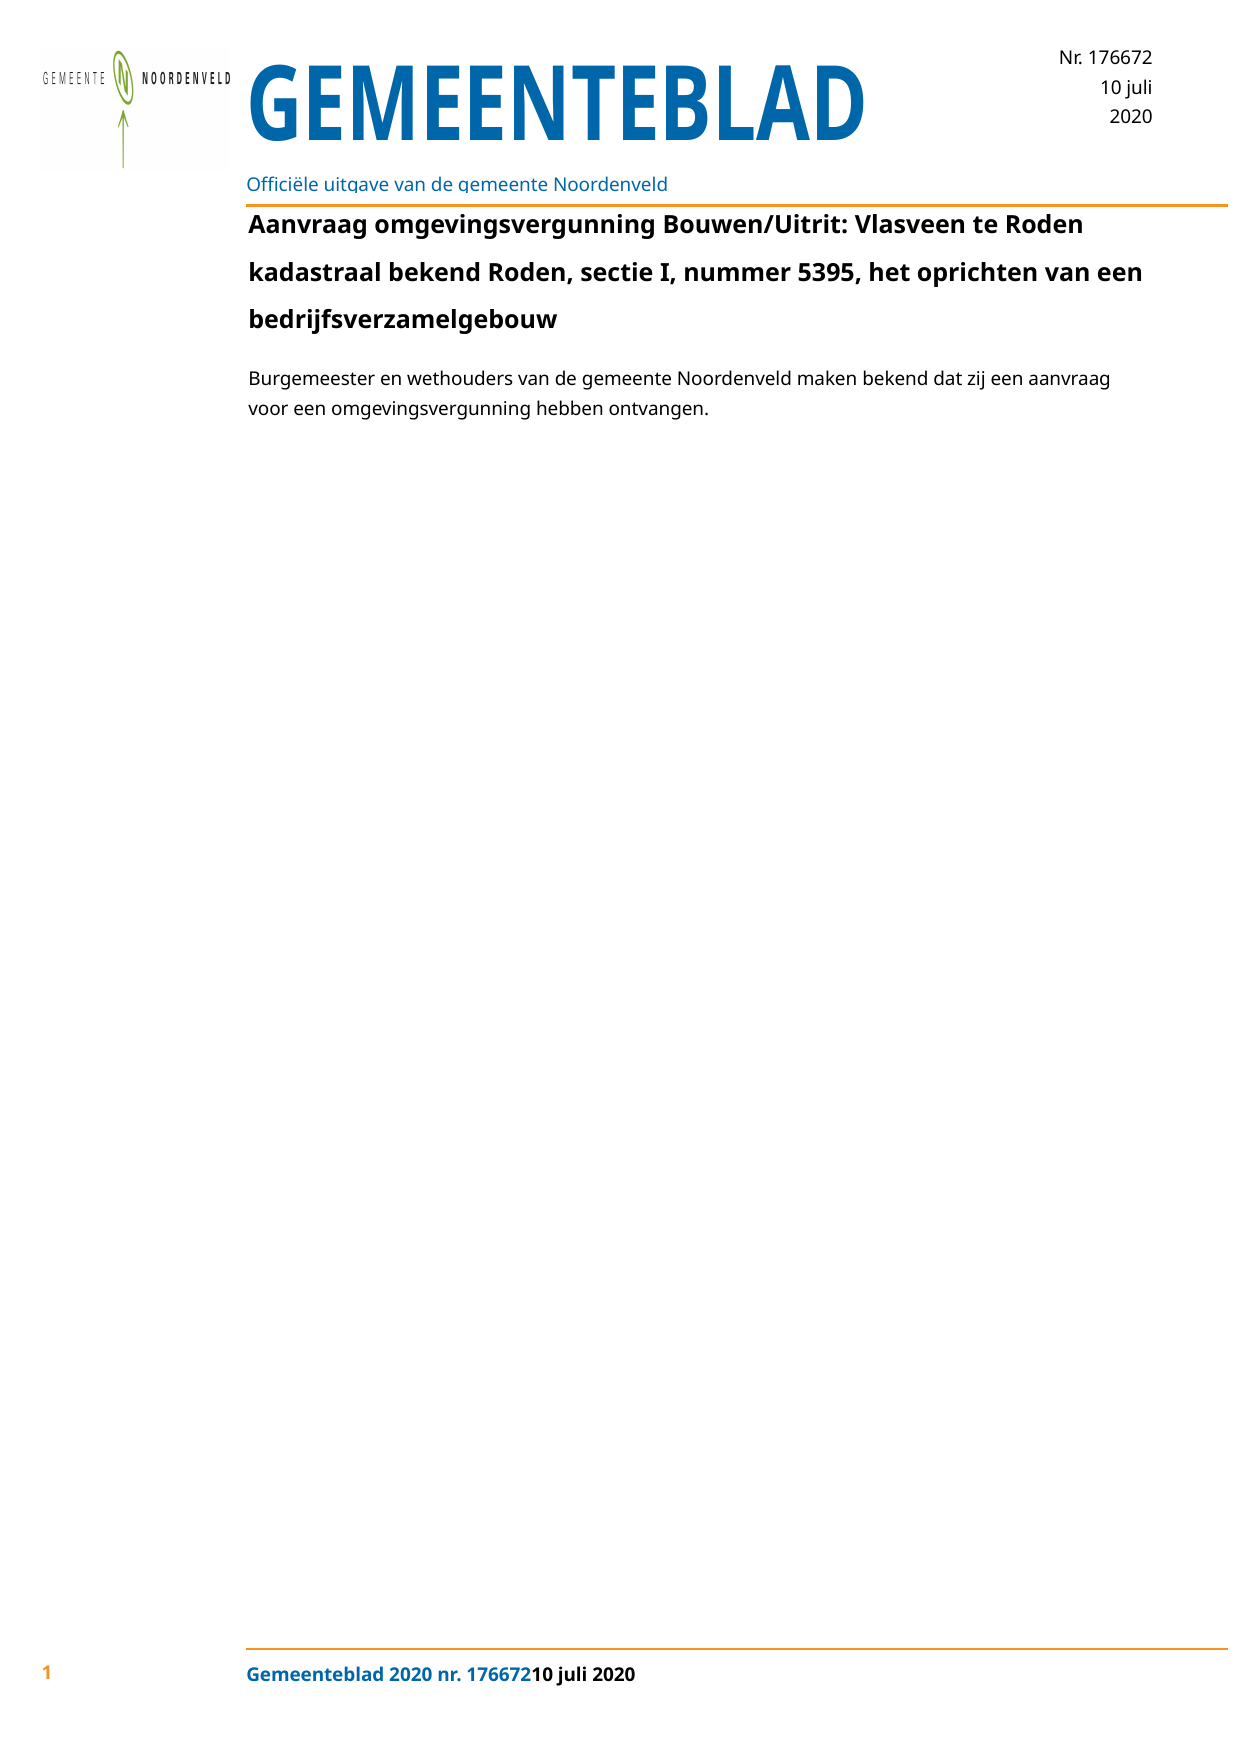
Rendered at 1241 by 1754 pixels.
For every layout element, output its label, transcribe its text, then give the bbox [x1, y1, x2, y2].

text Aanvraag omgevingsvergunning Bouwen/Uitrit: Vlasveen te Roden kadastraal bekend Roden, sectie I, nummer 5395, het oprichten van een bedrijfsverzamelgebouw [248, 207, 1152, 336]
picture [41, 47, 231, 172]
text Burgemeester en wethouders van de gemeente Noordenveld maken bekend dat zij een aanvraag voor een omgevingsvergunning hebben ontvangen. [248, 366, 1152, 421]
